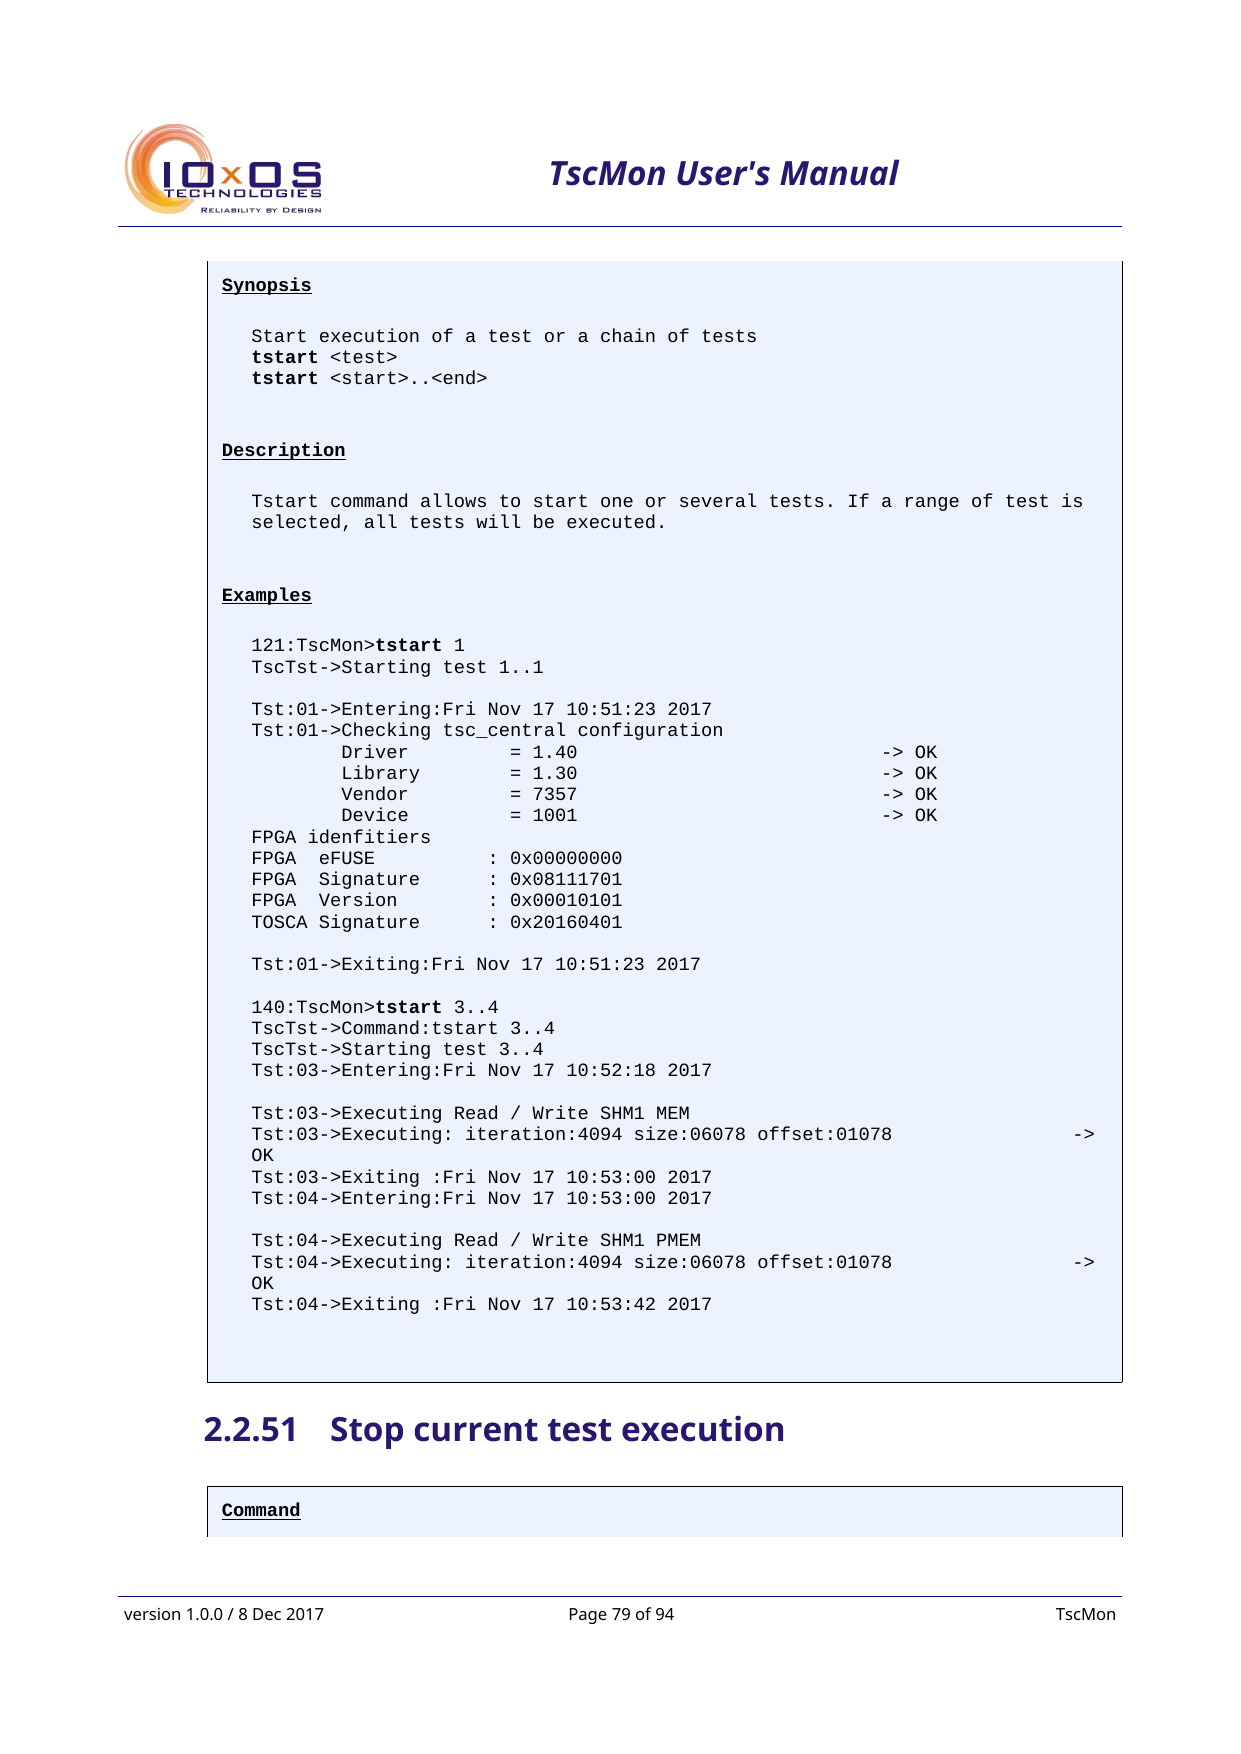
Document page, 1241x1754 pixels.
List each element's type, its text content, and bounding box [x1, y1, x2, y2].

text Tst:03->Entering:Fri Nov 17 10:52:18 2017 [208, 1061, 1122, 1082]
text Tst:03->Exiting :Fri Nov 17 10:53:00 2017 [208, 1167, 1122, 1189]
text Tst:04->Entering:Fri Nov 17 10:53:00 2017 [208, 1189, 1122, 1210]
text FPGA Version : 0x00010101 [208, 891, 1122, 912]
text Start execution of a test or a chain of tests [208, 312, 1122, 348]
text TscTst->Command:tstart 3..4 [208, 1019, 1122, 1040]
text 121:TscMon>tstart 1 [208, 621, 1122, 657]
text Tst:01->Exiting:Fri Nov 17 10:51:23 2017 [208, 955, 1122, 976]
text Tst:04->Executing Read / Write SHM1 PMEM [208, 1231, 1122, 1252]
text Device = 1001 -> OK [208, 806, 1122, 827]
text TOSCA Signature : 0x20160401 [208, 912, 1122, 934]
text tstart <test> [208, 348, 1122, 369]
picture [123, 123, 323, 217]
text Tst:03->Executing Read / Write SHM1 MEM [208, 1104, 1122, 1125]
subtitle Examples [208, 571, 1122, 621]
text Tstart command allows to start one or several tests. If a range of test is selected, all tests will be executed. [208, 477, 1122, 534]
text Tst:04->Exiting :Fri Nov 17 10:53:42 2017 [208, 1295, 1122, 1331]
text 140:TscMon>tstart 3..4 [208, 997, 1122, 1019]
text FPGA eFUSE : 0x00000000 [208, 849, 1122, 870]
text TscTst->Starting test 1..1 [208, 657, 1122, 679]
text Tst:04->Executing: iteration:4094 size:06078 offset:01078 -> OK [208, 1252, 1122, 1295]
text Driver = 1.40 -> OK [208, 742, 1122, 764]
text FPGA Signature : 0x08111701 [208, 870, 1122, 891]
text Tst:01->Checking tsc_central configuration [208, 721, 1122, 742]
subtitle Stop current test execution [195, 1406, 1122, 1451]
text TscTst->Starting test 3..4 [208, 1040, 1122, 1061]
text Tst:01->Entering:Fri Nov 17 10:51:23 2017 [208, 700, 1122, 721]
text Library = 1.30 -> OK [208, 764, 1122, 785]
text tstart <start>..<end> [208, 369, 1122, 390]
text Command [208, 1487, 1122, 1537]
text Tst:03->Executing: iteration:4094 size:06078 offset:01078 -> OK [208, 1125, 1122, 1167]
text FPGA idenfitiers [208, 827, 1122, 849]
subtitle Description [208, 426, 1122, 477]
text Vendor = 7357 -> OK [208, 785, 1122, 806]
subtitle Synopsis [208, 261, 1122, 312]
